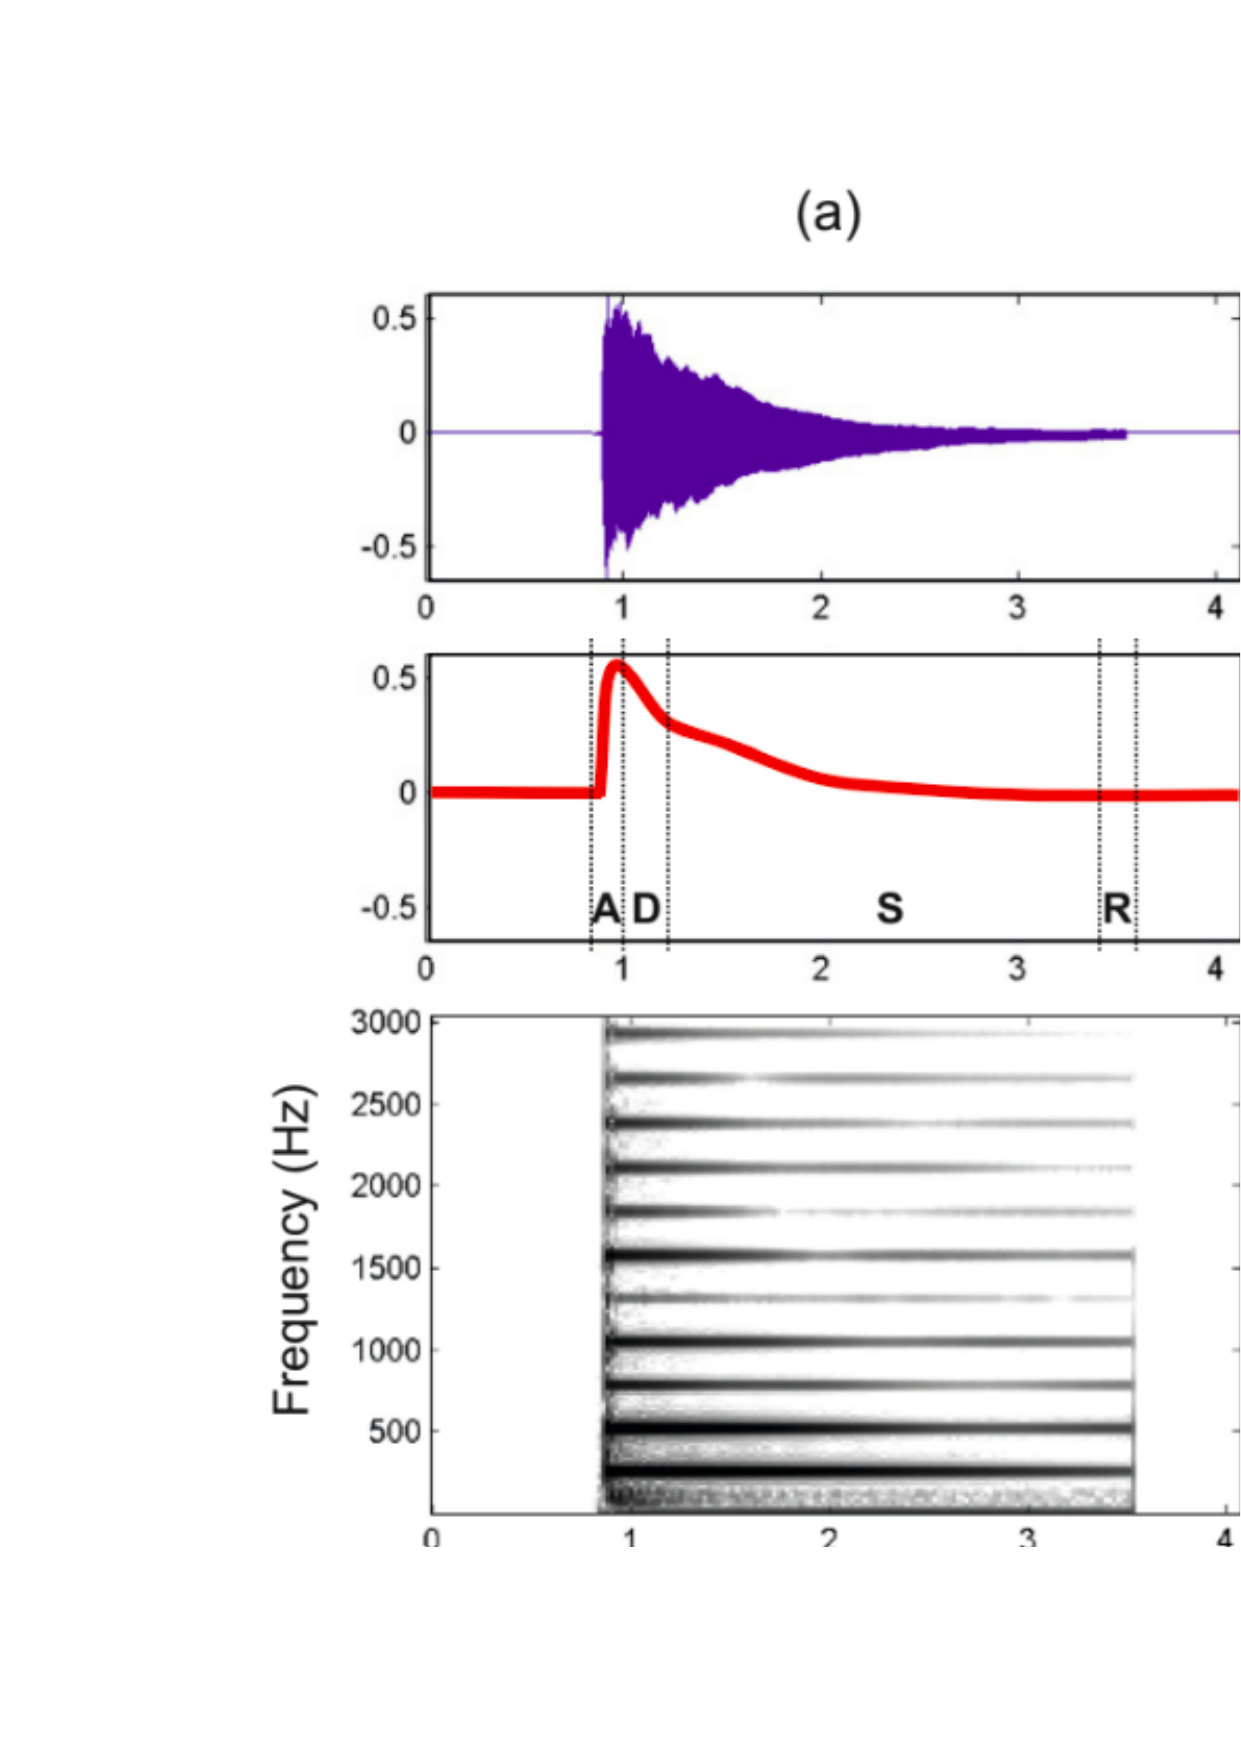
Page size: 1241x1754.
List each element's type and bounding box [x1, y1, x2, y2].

picture [206, 147, 1241, 1547]
